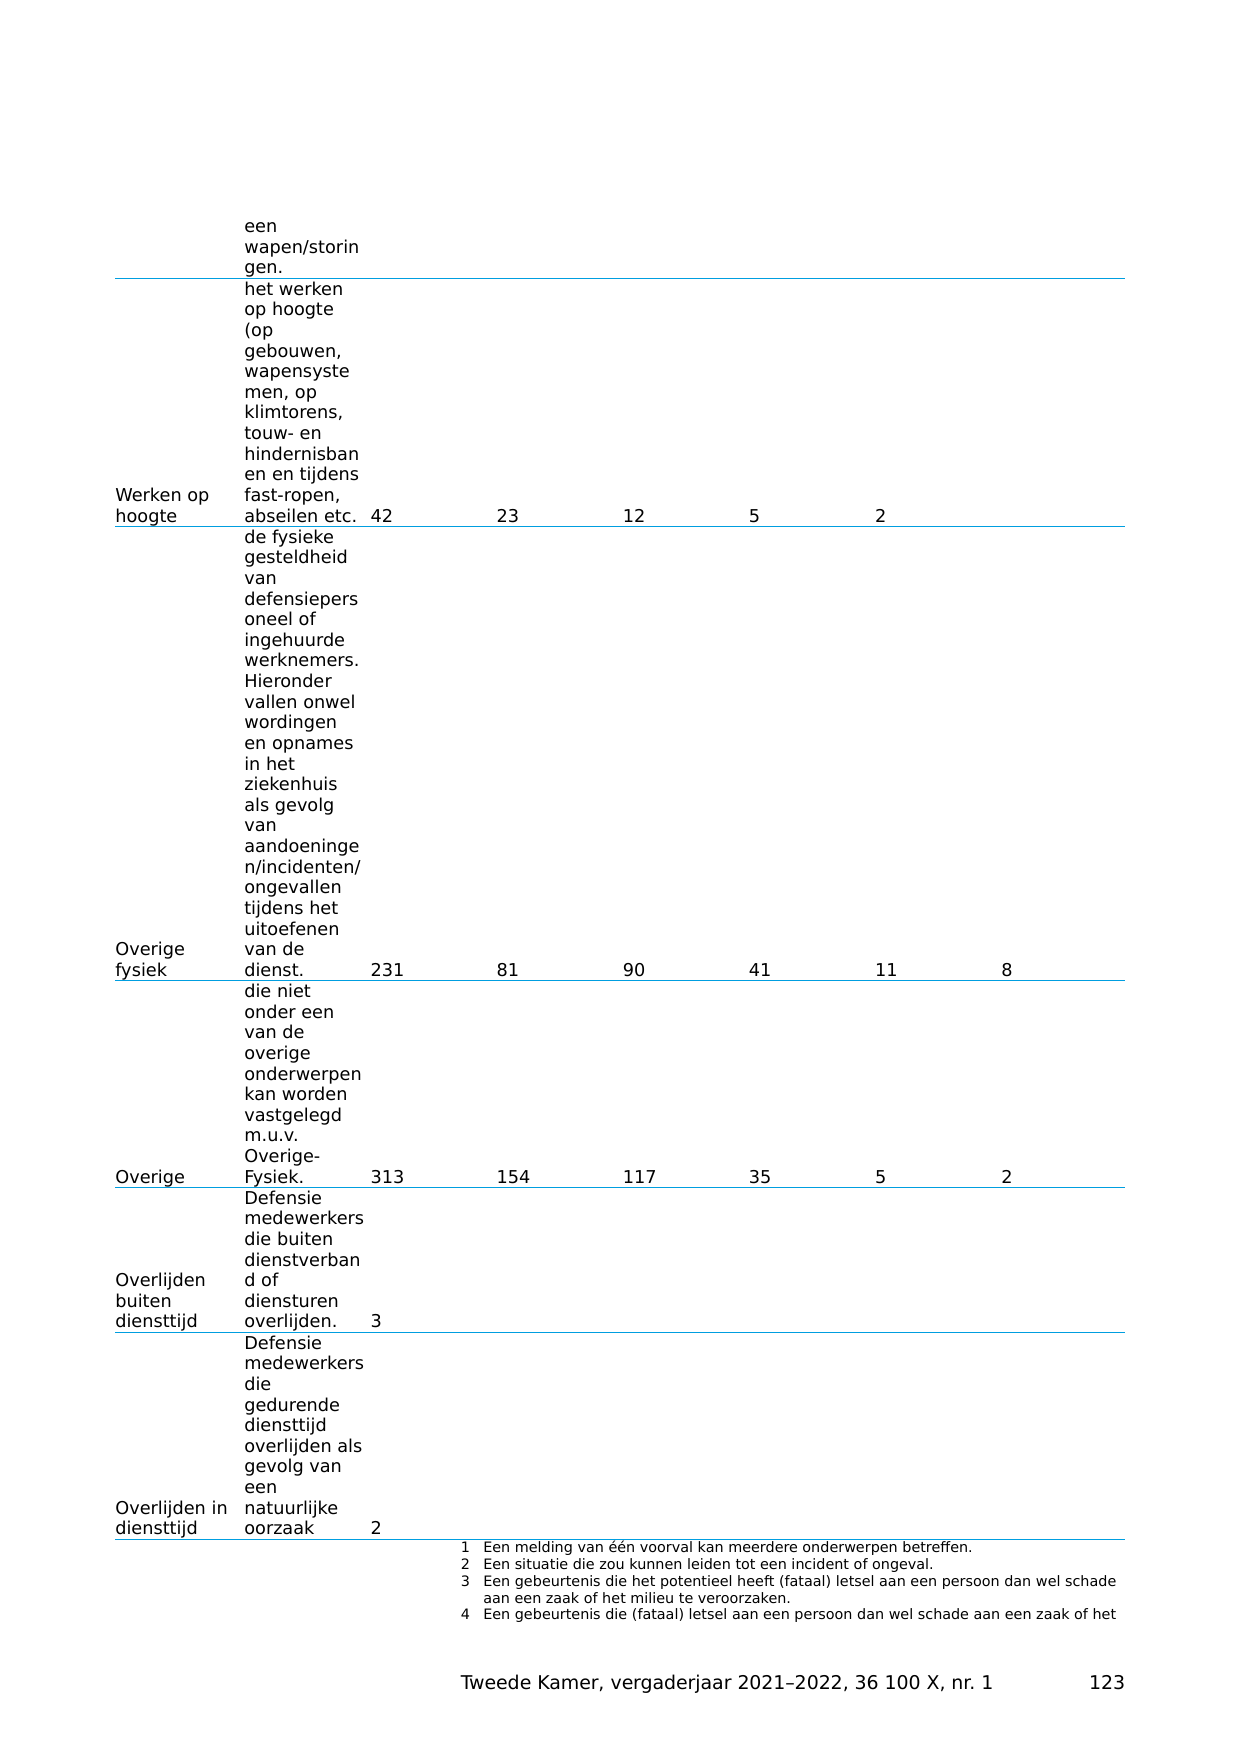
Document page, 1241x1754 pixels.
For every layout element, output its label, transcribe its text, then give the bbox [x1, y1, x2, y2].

table_cell [998, 1333, 1125, 1539]
list Een melding van één voorval kan meerdere onderwerpen betreffen. [461, 1540, 1125, 1556]
table_cell 42 [368, 279, 493, 526]
table_cell Defensie medewerkers die buiten dienstverband of diensturen overlijden. [241, 1188, 367, 1332]
table_cell [494, 1188, 620, 1332]
table_cell [998, 279, 1125, 526]
table_cell 81 [494, 527, 620, 980]
table_cell [872, 1188, 998, 1332]
table_cell [746, 1188, 872, 1332]
table_cell Overlijden buiten diensttijd [115, 1188, 241, 1332]
table_cell 12 [620, 279, 746, 526]
table_cell [998, 1188, 1125, 1332]
table_cell 231 [368, 527, 493, 980]
table_cell de fysieke gesteldheid van defensiepersoneel of ingehuurde werknemers. Hieronder vallen onwel wordingen en opnames in het ziekenhuis als gevolg van aandoeningen/incidenten/ongevallen tijdens het uitoefenen van de dienst. [241, 527, 367, 980]
table_header Tabel 48 Overzicht meldingen bedrijfsveiligheid [115, 191, 1125, 216]
table_cell [746, 1333, 872, 1539]
table_cell 313 [368, 981, 493, 1187]
table_cell 5 [872, 981, 998, 1187]
table_cell Overige [115, 981, 241, 1187]
table_cell Overige fysiek [115, 527, 241, 980]
table_cell [872, 216, 998, 278]
table_cell [494, 1333, 620, 1539]
table_cell 117 [620, 981, 746, 1187]
table_cell Defensie medewerkers die gedurende diensttijd overlijden als gevolg van een natuurlijke oorzaak [241, 1333, 367, 1539]
table_cell Werken op hoogte [115, 279, 241, 526]
table_cell het werken op hoogte (op gebouwen, wapensystemen, op klimtorens, touw- en hindernisbanen en tijdens fast-ropen, abseilen etc. [241, 279, 367, 526]
table_cell [494, 216, 620, 278]
table_cell [620, 1333, 746, 1539]
table_cell die niet onder een van de overige onderwerpen kan worden vastgelegd m.u.v. Overige-Fysiek. [241, 981, 367, 1187]
table_cell [368, 216, 493, 278]
table_cell een wapen/storingen. [241, 216, 367, 278]
table_cell 8 [998, 527, 1125, 980]
table_cell [620, 216, 746, 278]
table_cell 3 [368, 1188, 493, 1332]
table_cell 2 [998, 981, 1125, 1187]
table_cell [115, 216, 241, 278]
table_cell 90 [620, 527, 746, 980]
table_cell 2 [368, 1333, 493, 1539]
table_cell 11 [872, 527, 998, 980]
table_cell 5 [746, 279, 872, 526]
table_cell 41 [746, 527, 872, 980]
table_cell [998, 216, 1125, 278]
table_cell [746, 216, 872, 278]
table_cell [872, 1333, 998, 1539]
table_cell 35 [746, 981, 872, 1187]
list Een gebeurtenis die het potentieel heeft (fataal) letsel aan een persoon dan wel schade aan een zaak of het milieu te veroorzaken. [461, 1573, 1125, 1606]
table_cell 154 [494, 981, 620, 1187]
list Een situatie die zou kunnen leiden tot een incident of ongeval. [461, 1556, 1125, 1573]
list Een gebeurtenis die (fataal) letsel aan een persoon dan wel schade aan een zaak of het [461, 1606, 1125, 1623]
table_cell 2 [872, 279, 998, 526]
table_cell [620, 1188, 746, 1332]
table_cell 23 [494, 279, 620, 526]
table_cell Overlijden in diensttijd [115, 1333, 241, 1539]
